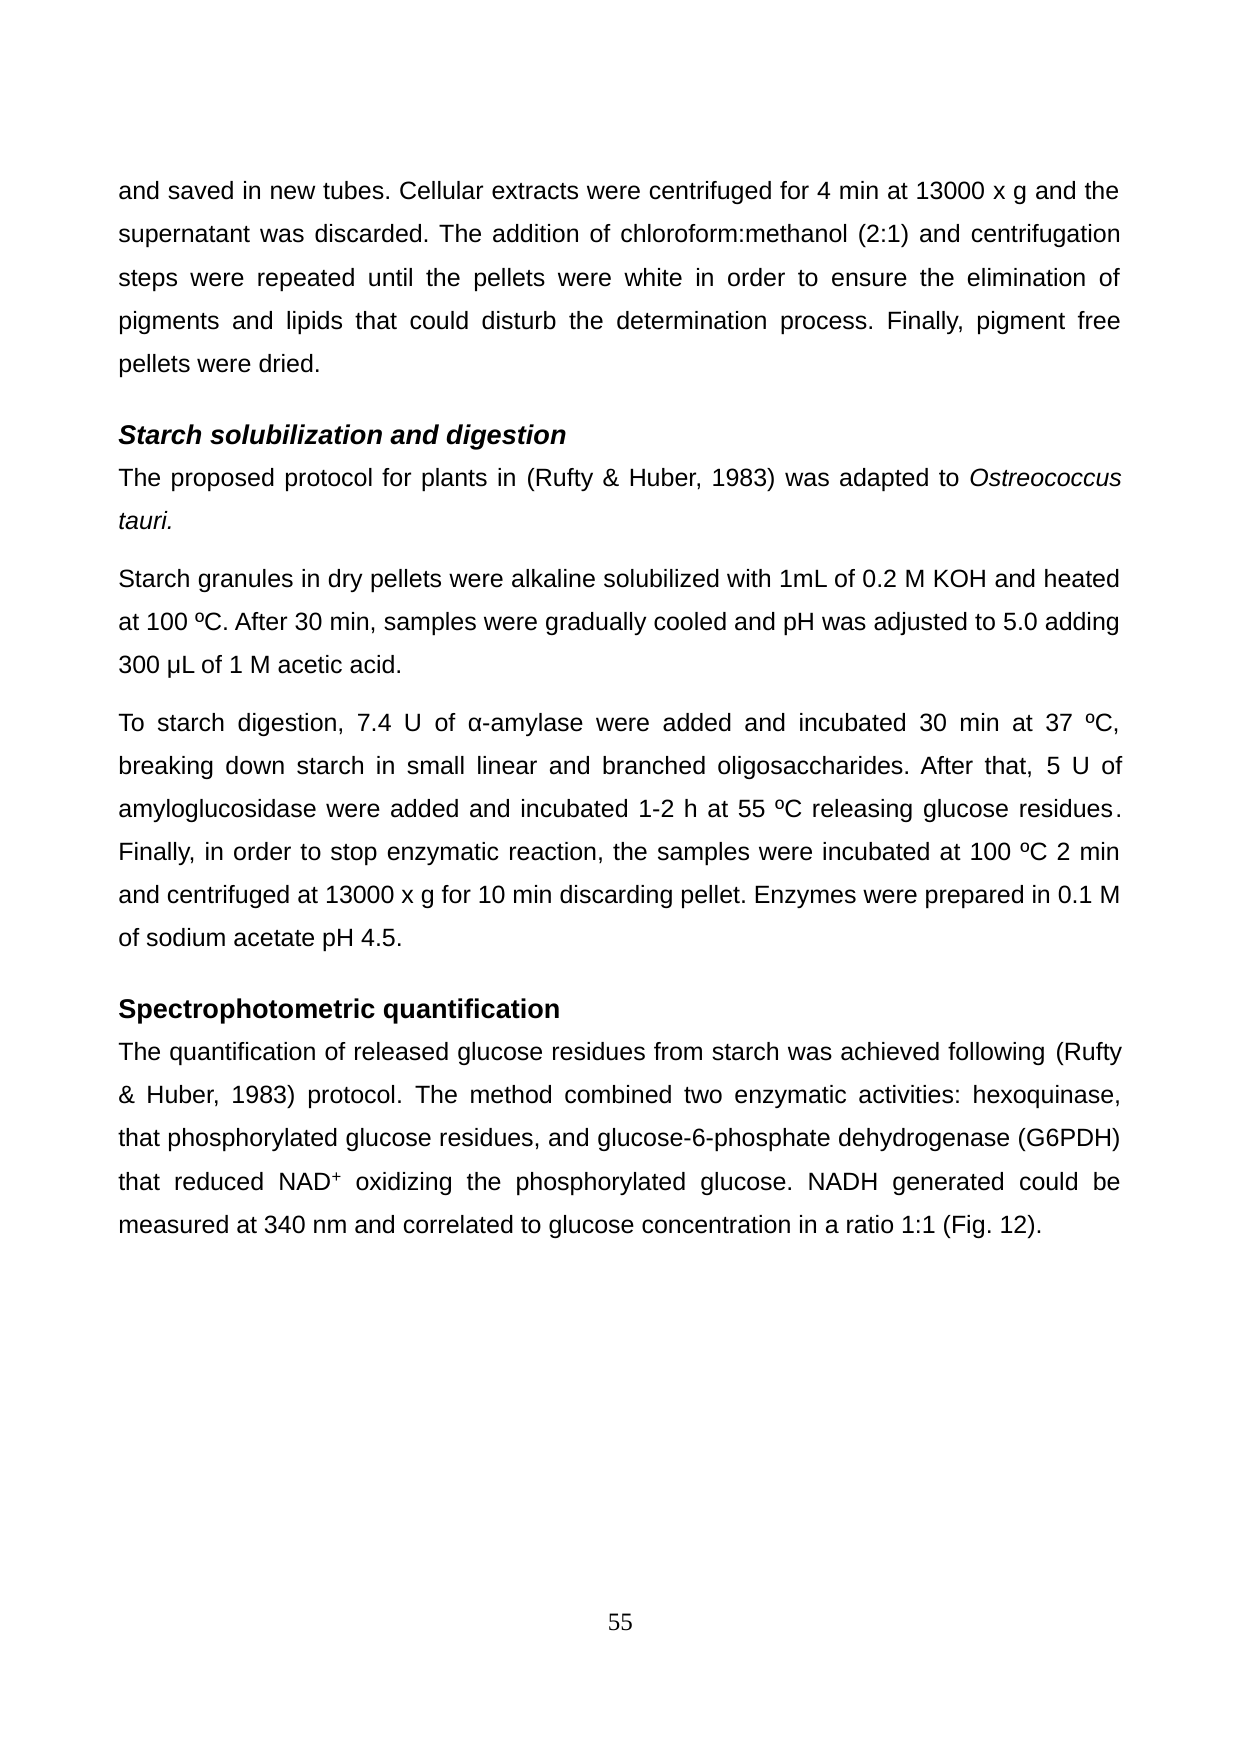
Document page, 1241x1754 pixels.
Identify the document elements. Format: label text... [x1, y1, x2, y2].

subtitle Starch solubilization and digestion [118, 419, 1122, 450]
subtitle Spectrophotometric quantification [118, 993, 1122, 1025]
text and saved in new tubes. Cellular extracts were centrifuged for 4 min at 13000 x g and the supernatant was discarded. The addition of chloroform:methanol (2:1) and centrifugation steps were repeated until the pellets were white in order to ensure the elimination of pigments and lipids that could disturb the determination process. Finally, pigment free pellets were dried. [118, 176, 1122, 378]
text To starch digestion, 7.4 U of α-amylase were added and incubated 30 min at 37 ºC, breaking down starch in small linear and branched oligosaccharides. After that, 5 U of amyloglucosidase were added and incubated 1-2 h at 55 ºC releasing glucose residues. Finally, in order to stop enzymatic reaction, the samples were incubated at 100 ºC 2 min and centrifuged at 13000 x g for 10 min discarding pellet. Enzymes were prepared in 0.1 M of sodium acetate pH 4.5. [118, 708, 1122, 952]
text Starch granules in dry pellets were alkaline solubilized with 1mL of 0.2 M KOH and heated at 100 ºC. After 30 min, samples were gradually cooled and pH was adjusted to 5.0 adding 300 μL of 1 M acetic acid. [118, 564, 1122, 679]
text The quantification of released glucose residues from starch was achieved following (Rufty & Huber, 1983)⁠ protocol. The method combined two enzymatic activities: hexoquinase, that phosphorylated glucose residues, and glucose-6-phosphate dehydrogenase (G6PDH) that reduced NAD+ oxidizing the phosphorylated glucose. NADH generated could be measured at 340 nm and correlated to glucose concentration in a ratio 1:1 (Fig. 12). [118, 1037, 1122, 1238]
text The proposed protocol for plants in (Rufty & Huber, 1983)⁠ was adapted to Ostreococcus tauri. [118, 463, 1122, 535]
